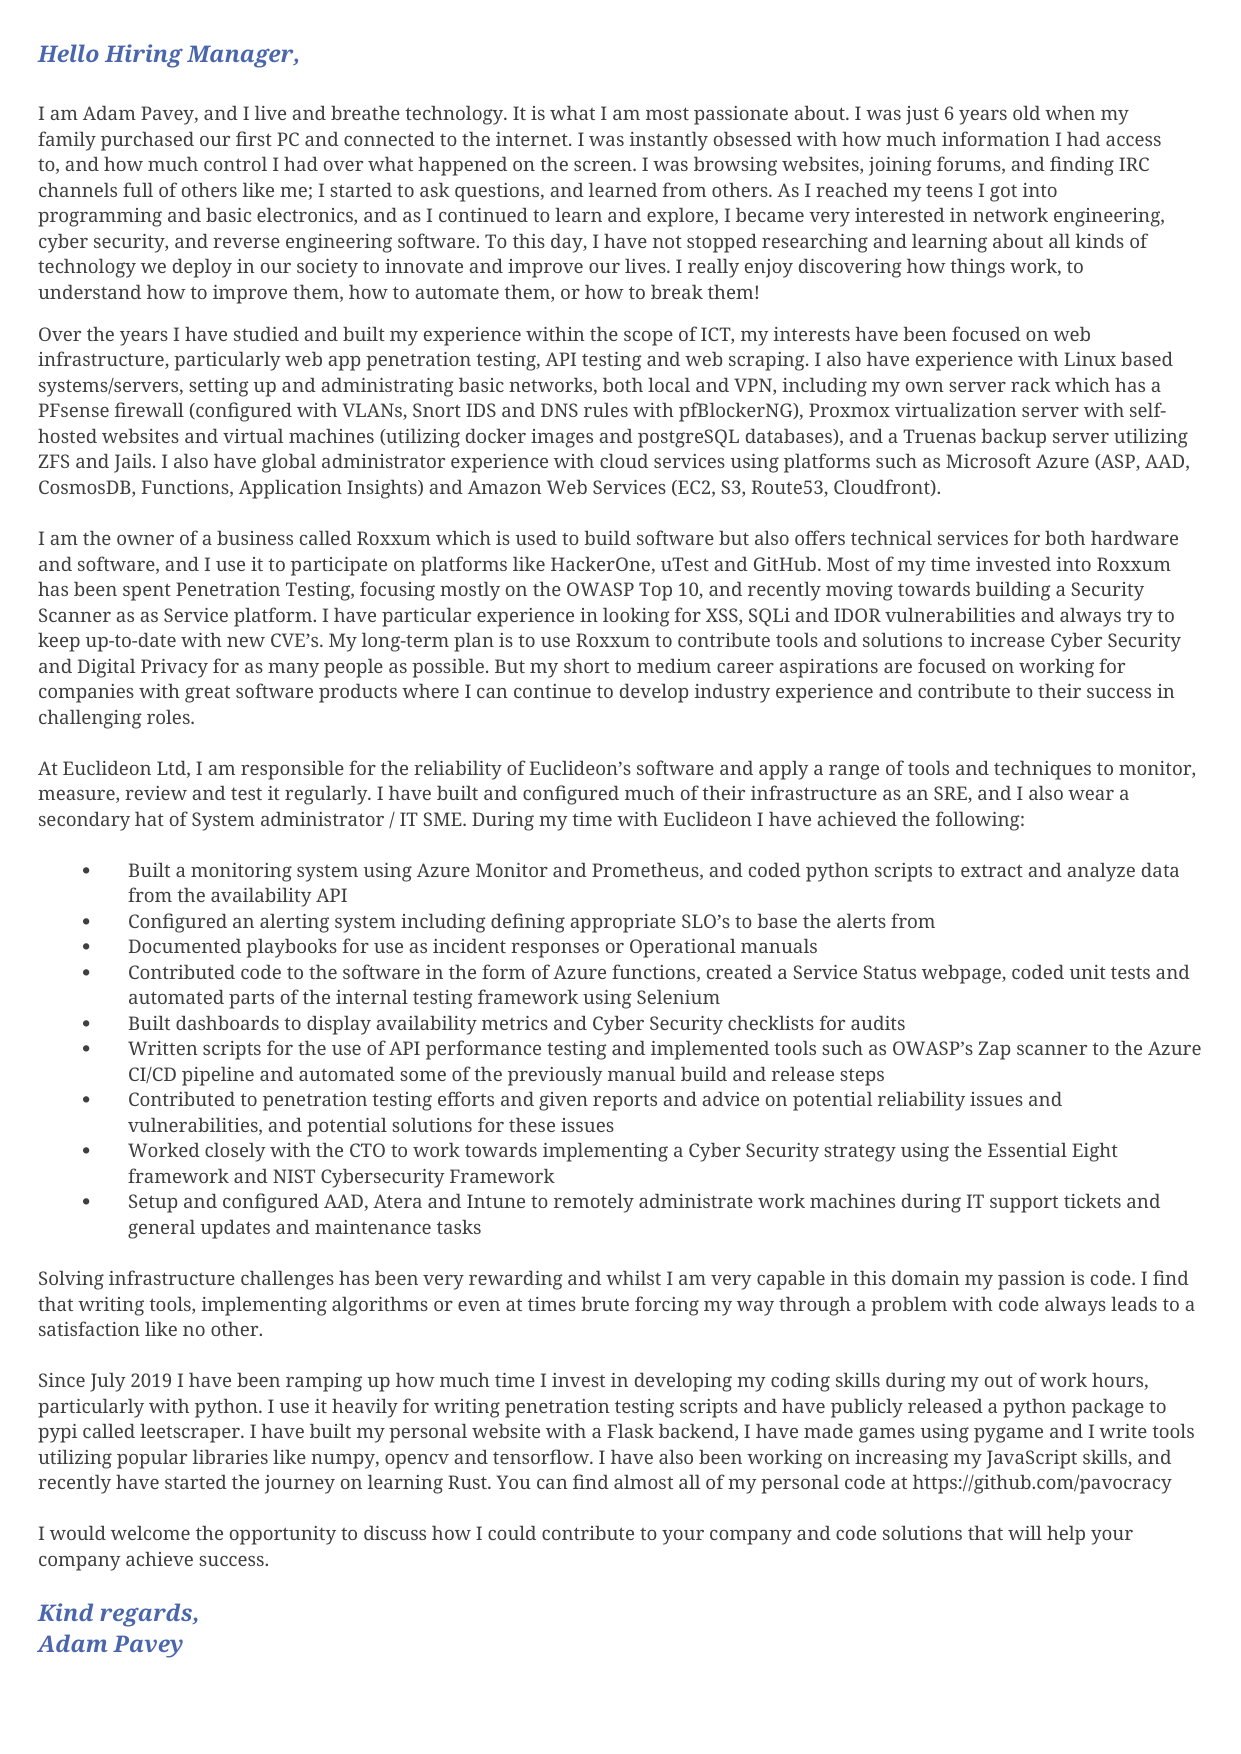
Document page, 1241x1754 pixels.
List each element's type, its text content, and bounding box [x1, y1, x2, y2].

table_header Hello Hiring Manager, I am Adam Pavey, and I live and breathe technology. It is what I am most passionate about. I was just 6 years old when my family purchased our first PC and connected to the internet. I was instantly obsessed with how much information I had access to, and how much control I had over what happened on the screen. I was browsing websites, joining forums, and finding IRC channels full of others like me; I started to ask questions, and learned from others. As I reached my teens I got into programming and basic electronics, and as I continued to learn and explore, I became very interested in network engineering, cyber security, and reverse engineering software. To this day, I have not stopped researching and learning about all kinds of technology we deploy in our society to innovate and improve our lives. I really enjoy discovering how things work, to understand how to improve them, how to automate them, or how to break them! Over the years I have studied and built my experience within the scope of ICT, my interests have been focused on web infrastructure, particularly web app penetration testing, API testing and web scraping. I also have experience with Linux based systems/servers, setting up and administrating basic networks, both local and VPN, including my own server rack which has a PFsense firewall (configured with VLANs, Snort IDS and DNS rules with pfBlockerNG), Proxmox virtualization server with self-hosted websites and virtual machines (utilizing docker images and postgreSQL databases), and a Truenas backup server utilizing ZFS and Jails. I also have global administrator experience with cloud services using platforms such as Microsoft Azure (ASP, AAD, CosmosDB, Functions, Application Insights) and Amazon Web Services (EC2, S3, Route53, Cloudfront). I am the owner of a business called Roxxum which is used to build software but also offers technical services for both hardware and software, and I use it to participate on platforms like HackerOne, uTest and GitHub. Most of my time invested into Roxxum has been spent Penetration Testing, focusing mostly on the OWASP Top 10, and recently moving towards building a Security Scanner as as Service platform. I have particular experience in looking for XSS, SQLi and IDOR vulnerabilities and always try to keep up-to-date with new CVE’s. My long-term plan is to use Roxxum to contribute tools and solutions to increase Cyber Security and Digital Privacy for as many people as possible. But my short to medium career aspirations are focused on working for companies with great software products where I can continue to develop industry experience and contribute to their success in challenging roles. At Euclideon Ltd, I am responsible for the reliability of Euclideon’s software and apply a range of tools and techniques to monitor, measure, review and test it regularly. I have built and configured much of their infrastructure as an SRE, and I also wear a secondary hat of System administrator / IT SME. During my time with Euclideon I have achieved the following: Built a monitoring system using Azure Monitor and Prometheus, and coded python scripts to extract and analyze data from the availability API Configured an alerting system including defining appropriate SLO’s to base the alerts from Documented playbooks for use as incident responses or Operational manuals Contributed code to the software in the form of Azure functions, created a Service Status webpage, coded unit tests and automated parts of the internal testing framework using Selenium Built dashboards to display availability metrics and Cyber Security checklists for audits Written scripts for the use of API performance testing and implemented tools such as OWASP’s Zap scanner to the Azure CI/CD pipeline and automated some of the previously manual build and release steps Contributed to penetration testing efforts and given reports and advice on potential reliability issues and vulnerabilities, and potential solutions for these issues Worked closely with the CTO to work towards implementing a Cyber Security strategy using the Essential Eight framework and NIST Cybersecurity Framework Setup and configured AAD, Atera and Intune to remotely administrate work machines during IT support tickets and general updates and maintenance tasks Solving infrastructure challenges has been very rewarding and whilst I am very capable in this domain my passion is code. I find that writing tools, implementing algorithms or even at times brute forcing my way through a problem with code always leads to a satisfaction like no other. Since July 2019 I have been ramping up how much time I invest in developing my coding skills during my out of work hours, particularly with python. I use it heavily for writing penetration testing scripts and have publicly released a python package to pypi called leetscraper. I have built my personal website with a Flask backend, I have made games using pygame and I write tools utilizing popular libraries like numpy, opencv and tensorflow. I have also been working on increasing my JavaScript skills, and recently have started the journey on learning Rust. You can find almost all of my personal code at https://github.com/pavocracy I would welcome the opportunity to discuss how I could contribute to your company and code solutions that will help your company achieve success. Kind regards, Adam Pavey [38, 38, 1202, 1676]
